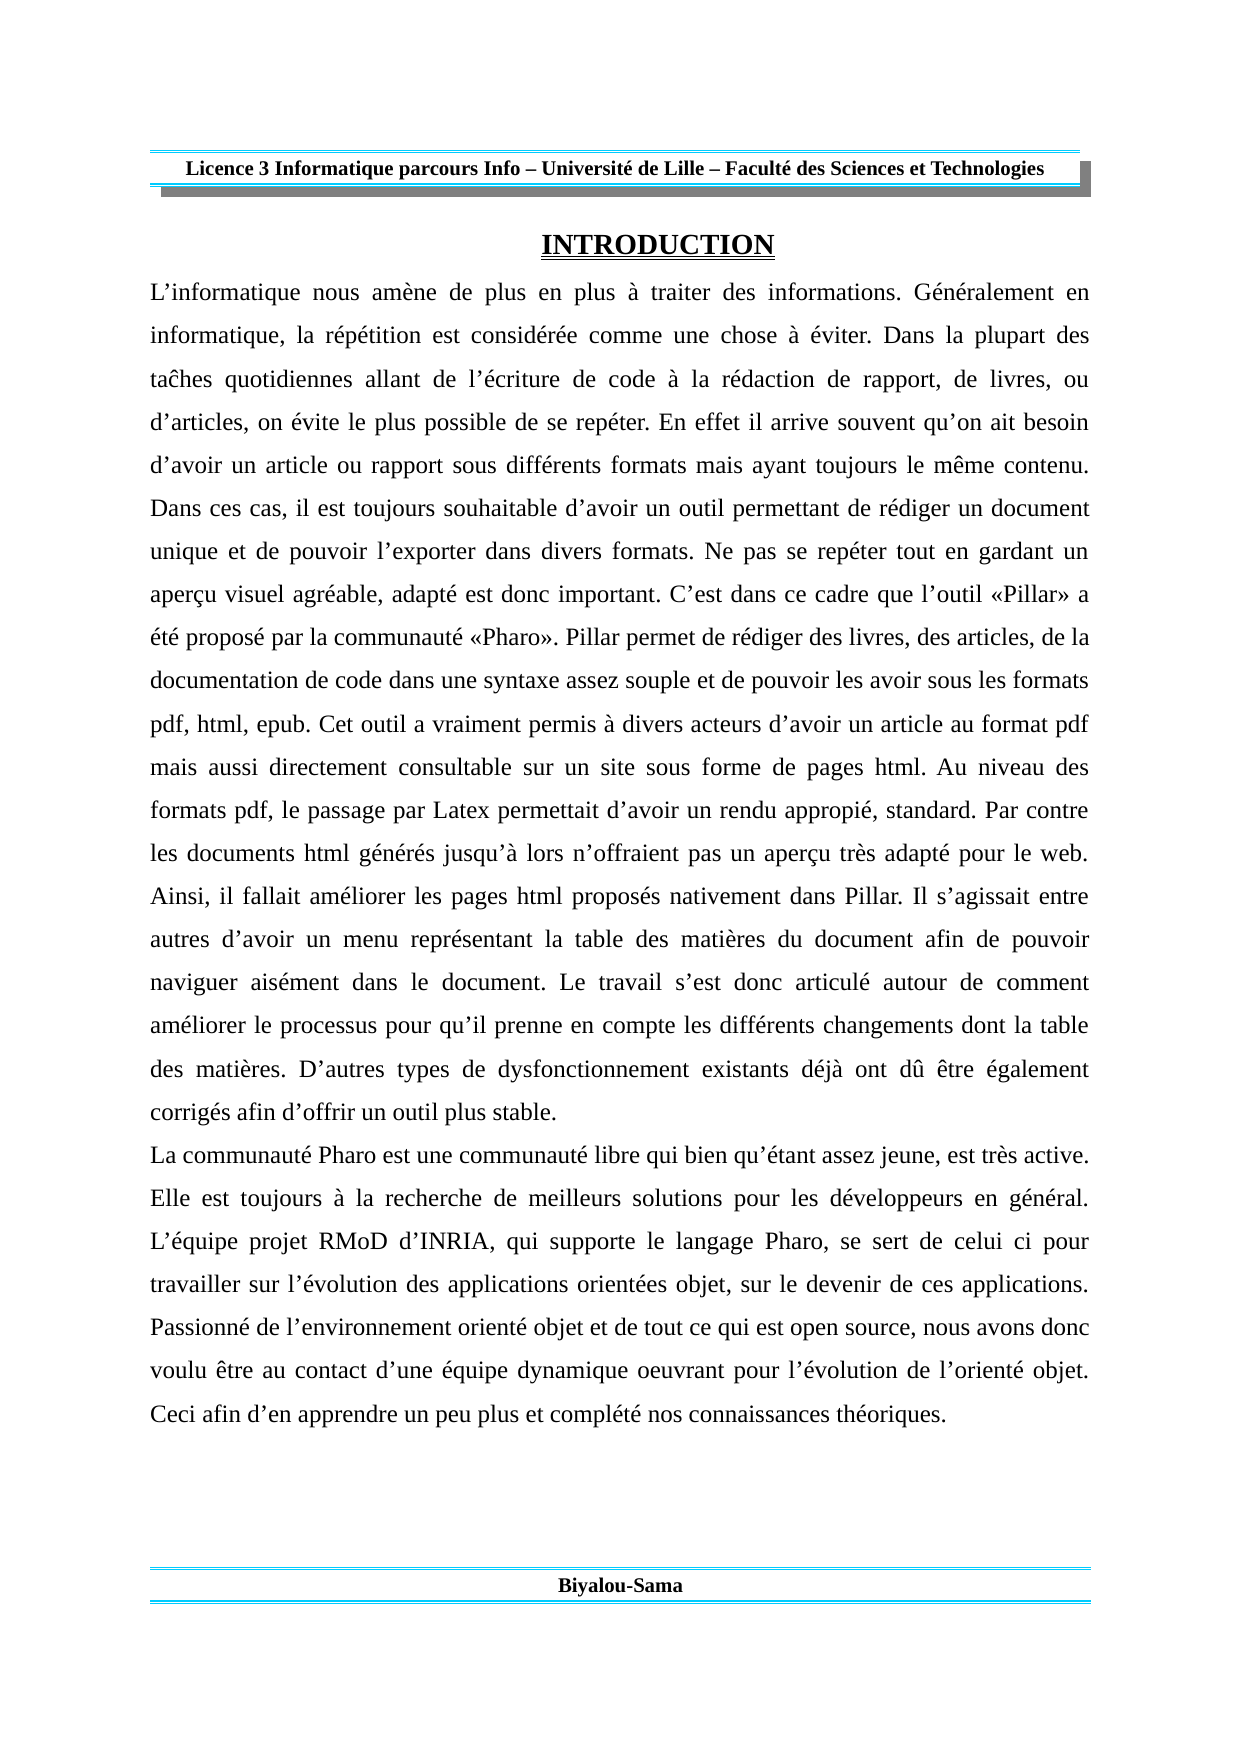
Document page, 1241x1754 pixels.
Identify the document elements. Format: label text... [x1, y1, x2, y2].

text La communauté Pharo est une communauté libre qui bien qu’étant assez jeune, est très active. Elle est toujours à la recherche de meilleurs solutions pour les développeurs en général. L’équipe projet RMoD d’INRIA, qui supporte le langage Pharo, se sert de celui ci pour travailler sur l’évolution des applications orientées objet, sur le devenir de ces applications. Passionné de l’environnement orienté objet et de tout ce qui est open source, nous avons donc voulu être au contact d’une équipe dynamique oeuvrant pour l’évolution de l’orienté objet. Ceci afin d’en apprendre un peu plus et complété nos connaissances théoriques. [150, 1140, 1091, 1427]
list INTRODUCTION [187, 227, 1091, 261]
text L’informatique nous amène de plus en plus à traiter des informations. Généralement en informatique, la répétition est considérée comme une chose à éviter. Dans la plupart des taĉhes quotidiennes allant de l’écriture de code à la rédaction de rapport, de livres, ou d’articles, on évite le plus possible de se repéter. En effet il arrive souvent qu’on ait besoin d’avoir un article ou rapport sous différents formats mais ayant toujours le même contenu. Dans ces cas, il est toujours souhaitable d’avoir un outil permettant de rédiger un document unique et de pouvoir l’exporter dans divers formats. Ne pas se repéter tout en gardant un aperçu visuel agréable, adapté est donc important. C’est dans ce cadre que l’outil «Pillar» a été proposé par la communauté «Pharo». Pillar permet de rédiger des livres, des articles, de la documentation de code dans une syntaxe assez souple et de pouvoir les avoir sous les formats pdf, html, epub. Cet outil a vraiment permis à divers acteurs d’avoir un article au format pdf mais aussi directement consultable sur un site sous forme de pages html. Au niveau des formats pdf, le passage par Latex permettait d’avoir un rendu appropié, standard. Par contre les documents html générés jusqu’à lors n’offraient pas un aperçu très adapté pour le web. Ainsi, il fallait améliorer les pages html proposés nativement dans Pillar. Il s’agissait entre autres d’avoir un menu représentant la table des matières du document afin de pouvoir naviguer aisément dans le document. Le travail s’est donc articulé autour de comment améliorer le processus pour qu’il prenne en compte les différents changements dont la table des matières. D’autres types de dysfonctionnement existants déjà ont dû être également corrigés afin d’offrir un outil plus stable. [150, 277, 1091, 1126]
